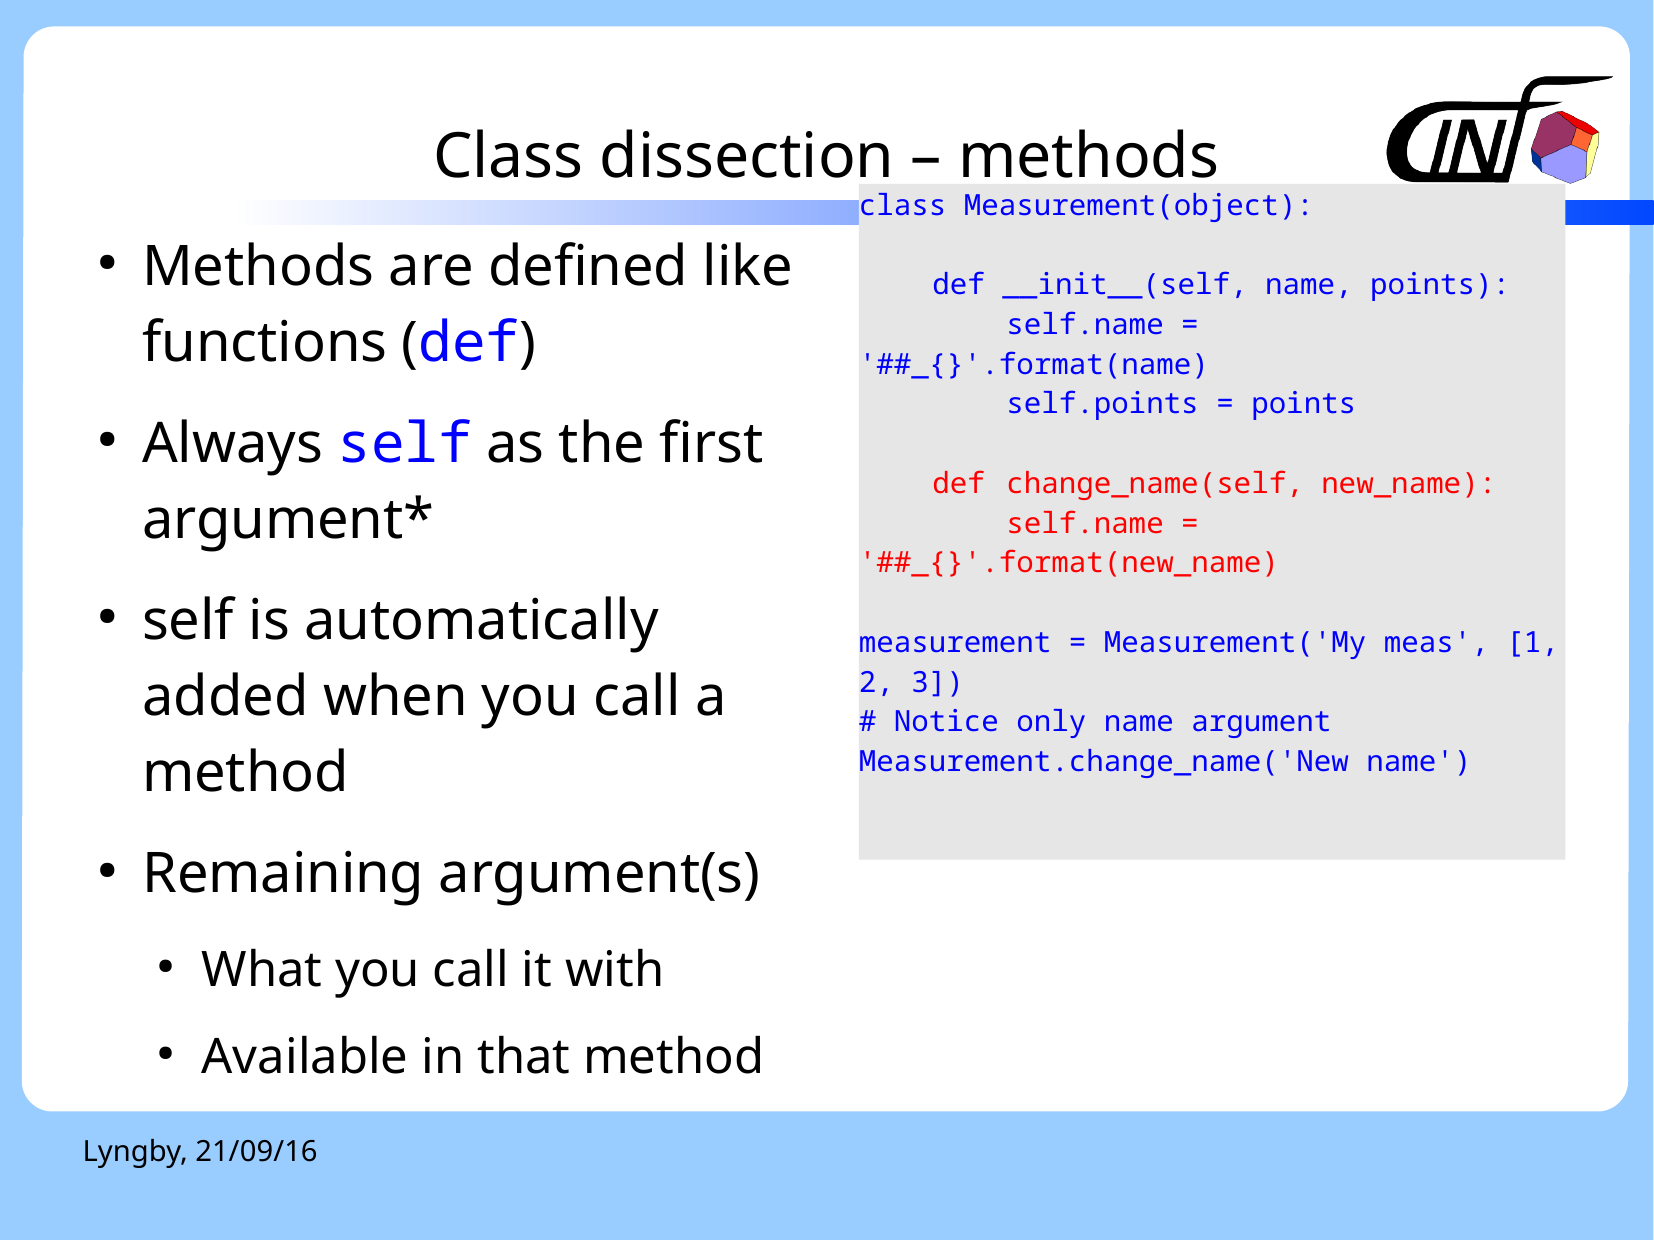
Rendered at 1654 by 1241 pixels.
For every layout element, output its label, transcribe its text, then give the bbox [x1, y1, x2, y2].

title Class dissection – methods [82, 49, 1571, 257]
picture [1571, 76, 1613, 184]
text_box class Measurement(object): def __init__(self, name, points): self.name = '##_{}'.format(name) self.points = points def change_name(self, new_name): self.name = '##_{}'.format(new_name) measurement = Measurement('My meas', [1, 2, 3]) # Notice only name argument Measurement.change_name('New name') [858, 302, 1566, 742]
list Methods are defined like functions (def) Always self as the first argument* self is automatically added when you call a method Remaining argument(s) What you call it with Available in that method [82, 225, 809, 1100]
